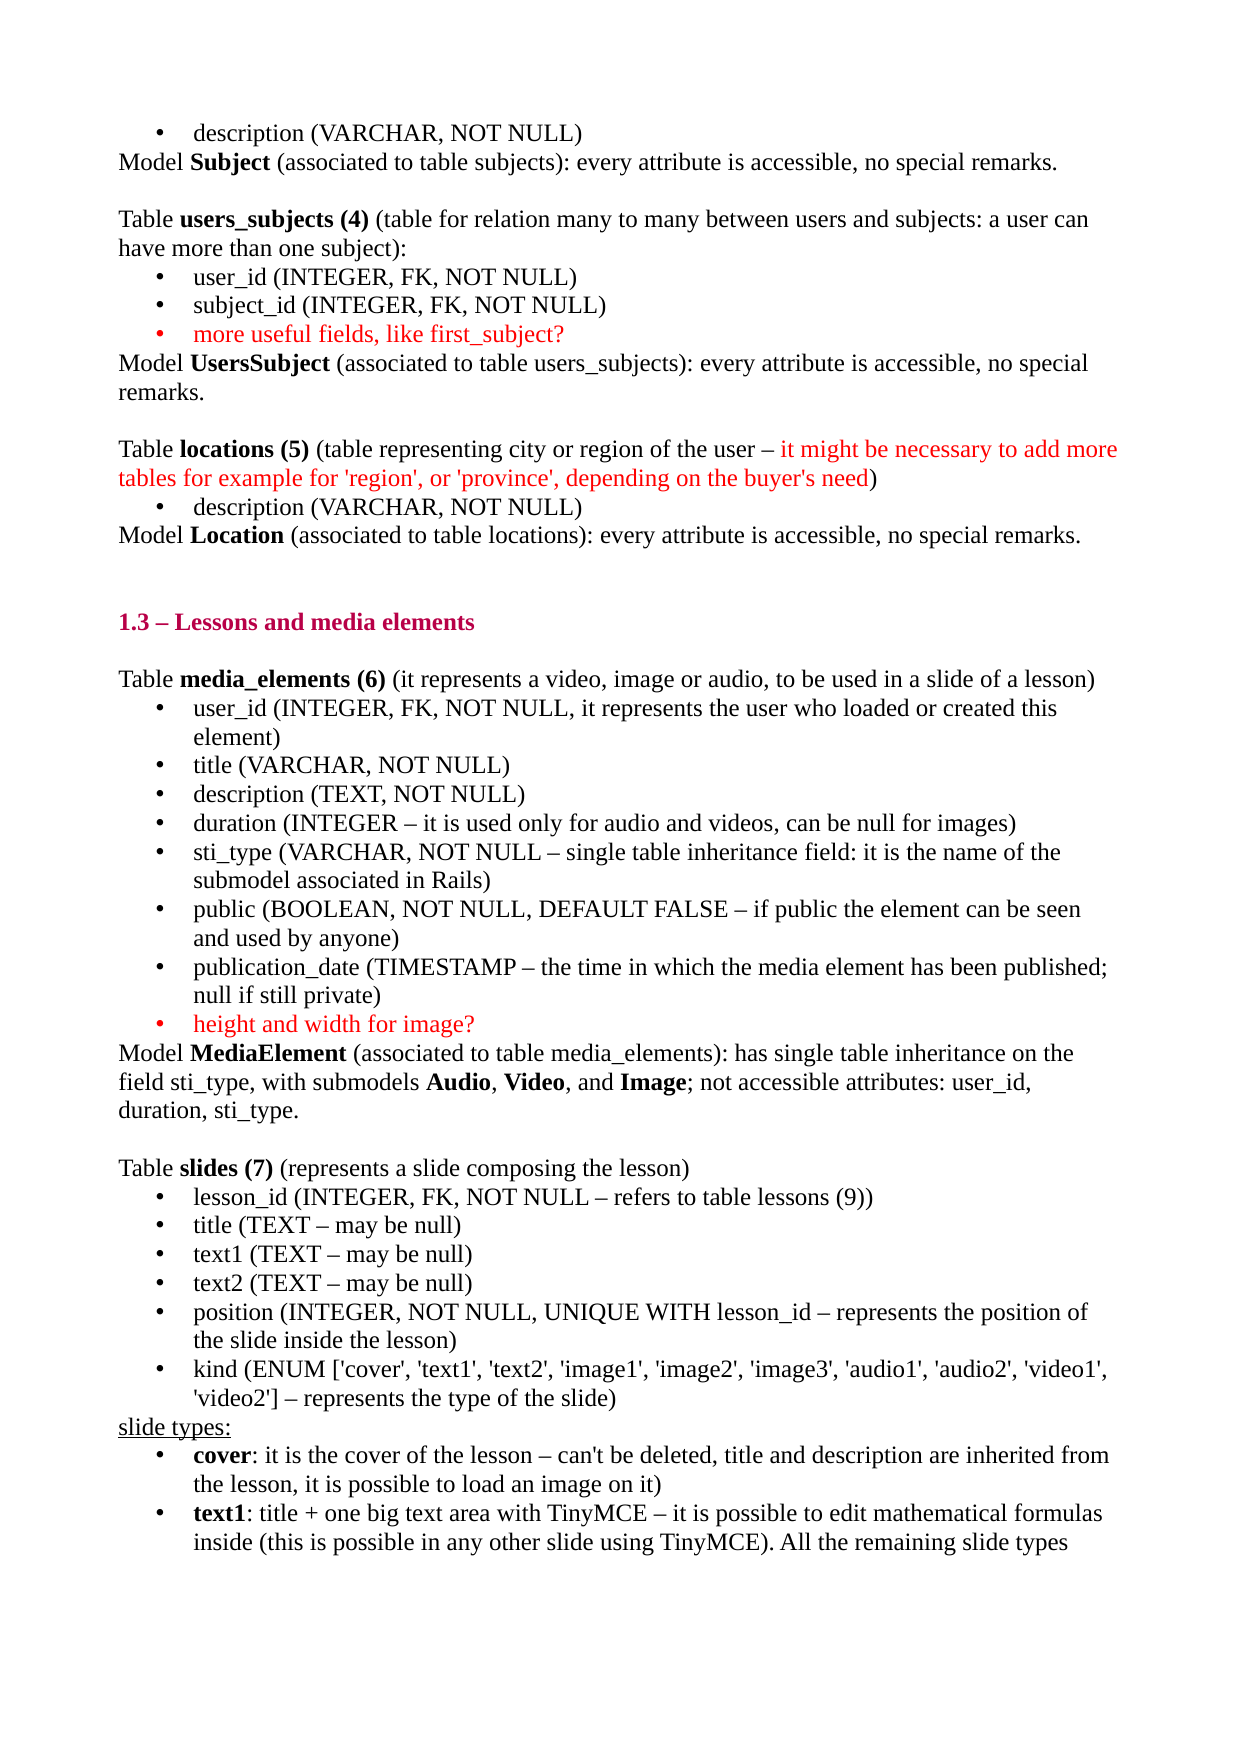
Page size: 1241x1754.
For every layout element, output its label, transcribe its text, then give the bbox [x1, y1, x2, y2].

text Table media_elements (6) (it represents a video, image or audio, to be used in a slide of a lesson) [118, 664, 1122, 693]
text Table slides (7) (represents a slide composing the lesson) [118, 1153, 1122, 1182]
text Model Subject (associated to table subjects): every attribute is accessible, no special remarks. [118, 147, 1122, 176]
list text1 (TEXT – may be null) [156, 1239, 1122, 1268]
list text2 (TEXT – may be null) [156, 1268, 1122, 1297]
text Model MediaElement (associated to table media_elements): has single table inheritance on the field sti_type, with submodels Audio, Video, and Image; not accessible attributes: user_id, duration, sti_type. [118, 1038, 1122, 1124]
text Table users_subjects (4) (table for relation many to many between users and subjects: a user can have more than one subject): [118, 204, 1122, 262]
list title (VARCHAR, NOT NULL) [156, 751, 1122, 779]
list duration (INTEGER – it is used only for audio and videos, can be null for images) [156, 808, 1122, 837]
list kind (ENUM ['cover', 'text1', 'text2', 'image1', 'image2', 'image3', 'audio1', 'audio2', 'video1', 'video2'] – represents the type of the slide) [156, 1354, 1122, 1412]
list title (TEXT – may be null) [156, 1211, 1122, 1239]
text Model UsersSubject (associated to table users_subjects): every attribute is accessible, no special remarks. [118, 348, 1122, 406]
list cover: it is the cover of the lesson – can't be deleted, title and description are inherited from the lesson, it is possible to load an image on it) [156, 1441, 1122, 1498]
list sti_type (VARCHAR, NOT NULL – single table inheritance field: it is the name of the submodel associated in Rails) [156, 837, 1122, 894]
list lesson_id (INTEGER, FK, NOT NULL – refers to table lessons (9)) [156, 1182, 1122, 1211]
text Table locations (5) (table representing city or region of the user – it might be necessary to add more tables for example for 'region', or 'province', depending on the buyer's need) [118, 434, 1122, 492]
list publication_date (TIMESTAMP – the time in which the media element has been published; null if still private) [156, 952, 1122, 1009]
text slide types: [118, 1412, 1122, 1441]
list subject_id (INTEGER, FK, NOT NULL) [156, 291, 1122, 319]
list public (BOOLEAN, NOT NULL, DEFAULT FALSE – if public the element can be seen and used by anyone) [156, 894, 1122, 952]
list user_id (INTEGER, FK, NOT NULL) [156, 262, 1122, 291]
list more useful fields, like first_subject? [156, 319, 1122, 348]
list text1: title + one big text area with TinyMCE – it is possible to edit mathematical formulas inside (this is possible in any other slide using TinyMCE). All the remaining slide types [156, 1498, 1122, 1556]
list description (VARCHAR, NOT NULL) [156, 118, 1122, 147]
list position (INTEGER, NOT NULL, UNIQUE WITH lesson_id – represents the position of the slide inside the lesson) [156, 1297, 1122, 1354]
text 1.3 – Lessons and media elements [118, 607, 1122, 636]
list height and width for image? [156, 1009, 1122, 1038]
list description (VARCHAR, NOT NULL) [156, 492, 1122, 521]
list user_id (INTEGER, FK, NOT NULL, it represents the user who loaded or created this element) [156, 693, 1122, 751]
list description (TEXT, NOT NULL) [156, 779, 1122, 808]
text Model Location (associated to table locations): every attribute is accessible, no special remarks. [118, 521, 1122, 549]
